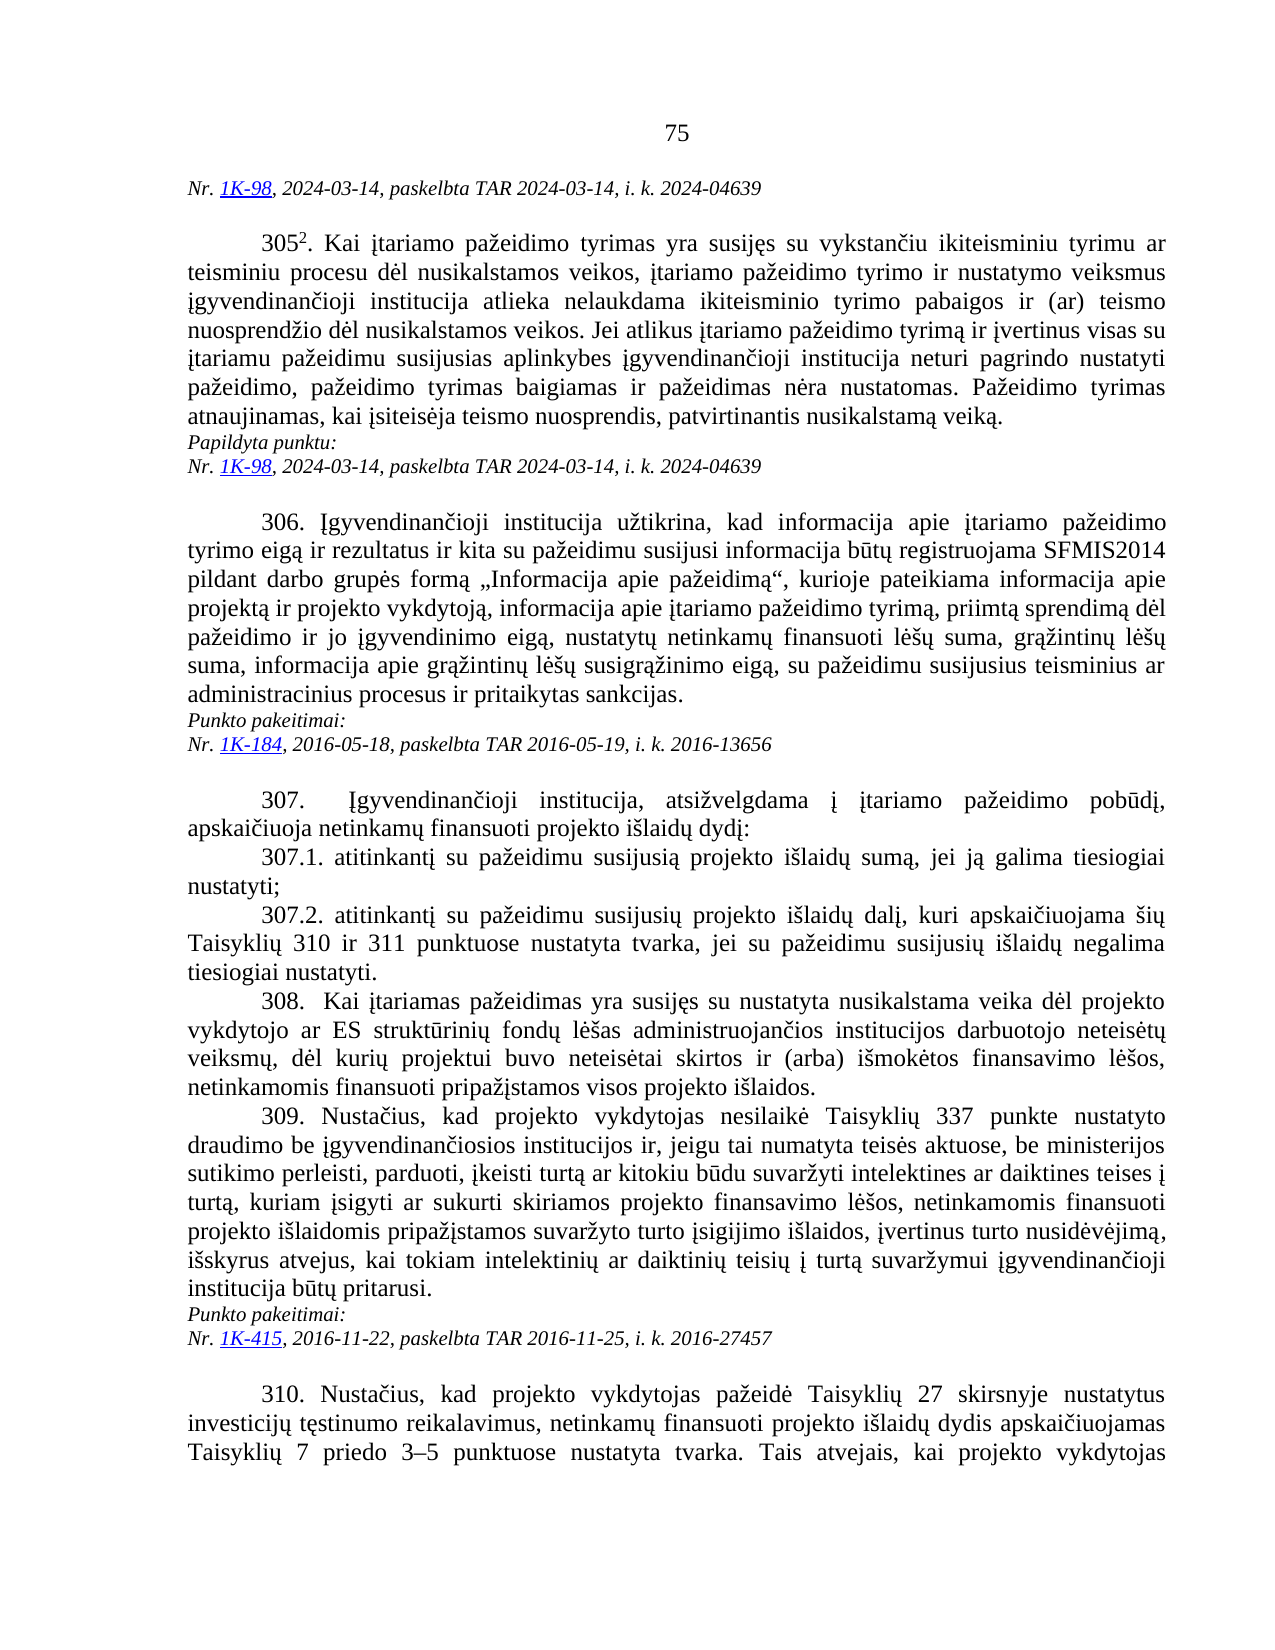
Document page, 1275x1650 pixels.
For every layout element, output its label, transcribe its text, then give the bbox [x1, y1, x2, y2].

text 310. Nustačius, kad projekto vykdytojas pažeidė Taisyklių 27 skirsnyje nustatytus investicijų tęstinumo reikalavimus, netinkamų finansuoti projekto išlaidų dydis apskaičiuojamas Taisyklių 7 priedo 3–5 punktuose nustatyta tvarka. Tais atvejais, kai projekto vykdytojas [187, 1379, 1167, 1465]
text Nr. 1K-415, 2016-11-22, paskelbta TAR 2016-11-25, i. k. 2016-27457 [187, 1326, 1167, 1350]
text Punkto pakeitimai: [187, 1302, 1167, 1326]
text 3052. Kai įtariamo pažeidimo tyrimas yra susijęs su vykstančiu ikiteisminiu tyrimu ar teisminiu procesu dėl nusikalstamos veikos, įtariamo pažeidimo tyrimo ir nustatymo veiksmus įgyvendinančioji institucija atlieka nelaukdama ikiteisminio tyrimo pabaigos ir (ar) teismo nuosprendžio dėl nusikalstamos veikos. Jei atlikus įtariamo pažeidimo tyrimą ir įvertinus visas su įtariamu pažeidimu susijusias aplinkybes įgyvendinančioji institucija neturi pagrindo nustatyti pažeidimo, pažeidimo tyrimas baigiamas ir pažeidimas nėra nustatomas. Pažeidimo tyrimas atnaujinamas, kai įsiteisėja teismo nuosprendis, patvirtinantis nusikalstamą veiką. [187, 228, 1167, 430]
text 306. Įgyvendinančioji institucija užtikrina, kad informacija apie įtariamo pažeidimo tyrimo eigą ir rezultatus ir kita su pažeidimu susijusi informacija būtų registruojama SFMIS2014 pildant darbo grupės formą „Informacija apie pažeidimą“, kurioje pateikiama informacija apie projektą ir projekto vykdytoją, informacija apie įtariamo pažeidimo tyrimą, priimtą sprendimą dėl pažeidimo ir jo įgyvendinimo eigą, nustatytų netinkamų finansuoti lėšų suma, grąžintinų lėšų suma, informacija apie grąžintinų lėšų susigrąžinimo eigą, su pažeidimu susijusius teisminius ar administracinius procesus ir pritaikytas sankcijas. [187, 507, 1167, 708]
text Nr. 1K-98, 2024-03-14, paskelbta TAR 2024-03-14, i. k. 2024-04639 [187, 454, 1167, 478]
text Nr. 1K-184, 2016-05-18, paskelbta TAR 2016-05-19, i. k. 2016-13656 [187, 732, 1167, 756]
text 309. Nustačius, kad projekto vykdytojas nesilaikė Taisyklių 337 punkte nustatyto draudimo be įgyvendinančiosios institucijos ir, jeigu tai numatyta teisės aktuose, be ministerijos sutikimo perleisti, parduoti, įkeisti turtą ar kitokiu būdu suvaržyti intelektines ar daiktines teises į turtą, kuriam įsigyti ar sukurti skiriamos projekto finansavimo lėšos, netinkamomis finansuoti projekto išlaidomis pripažįstamos suvaržyto turto įsigijimo išlaidos, įvertinus turto nusidėvėjimą, išskyrus atvejus, kai tokiam intelektinių ar daiktinių teisių į turtą suvaržymui įgyvendinančioji institucija būtų pritarusi. [187, 1101, 1167, 1302]
text 307.2. atitinkantį su pažeidimu susijusių projekto išlaidų dalį, kuri apskaičiuojama šių Taisyklių 310 ir 311 punktuose nustatyta tvarka, jei su pažeidimu susijusių išlaidų negalima tiesiogiai nustatyti. [187, 900, 1167, 986]
text 307.1. atitinkantį su pažeidimu susijusią projekto išlaidų sumą, jei ją galima tiesiogiai nustatyti; [187, 842, 1167, 900]
text 307. Įgyvendinančioji institucija, atsižvelgdama į įtariamo pažeidimo pobūdį, apskaičiuoja netinkamų finansuoti projekto išlaidų dydį: [187, 785, 1167, 842]
text 308. Kai įtariamas pažeidimas yra susijęs su nustatyta nusikalstama veika dėl projekto vykdytojo ar ES struktūrinių fondų lėšas administruojančios institucijos darbuotojo neteisėtų veiksmų, dėl kurių projektui buvo neteisėtai skirtos ir (arba) išmokėtos finansavimo lėšos, netinkamomis finansuoti pripažįstamos visos projekto išlaidos. [187, 986, 1167, 1101]
text Nr. 1K-98, 2024-03-14, paskelbta TAR 2024-03-14, i. k. 2024-04639 [187, 176, 1167, 200]
text Papildyta punktu: [187, 430, 1167, 454]
text Punkto pakeitimai: [187, 708, 1167, 732]
